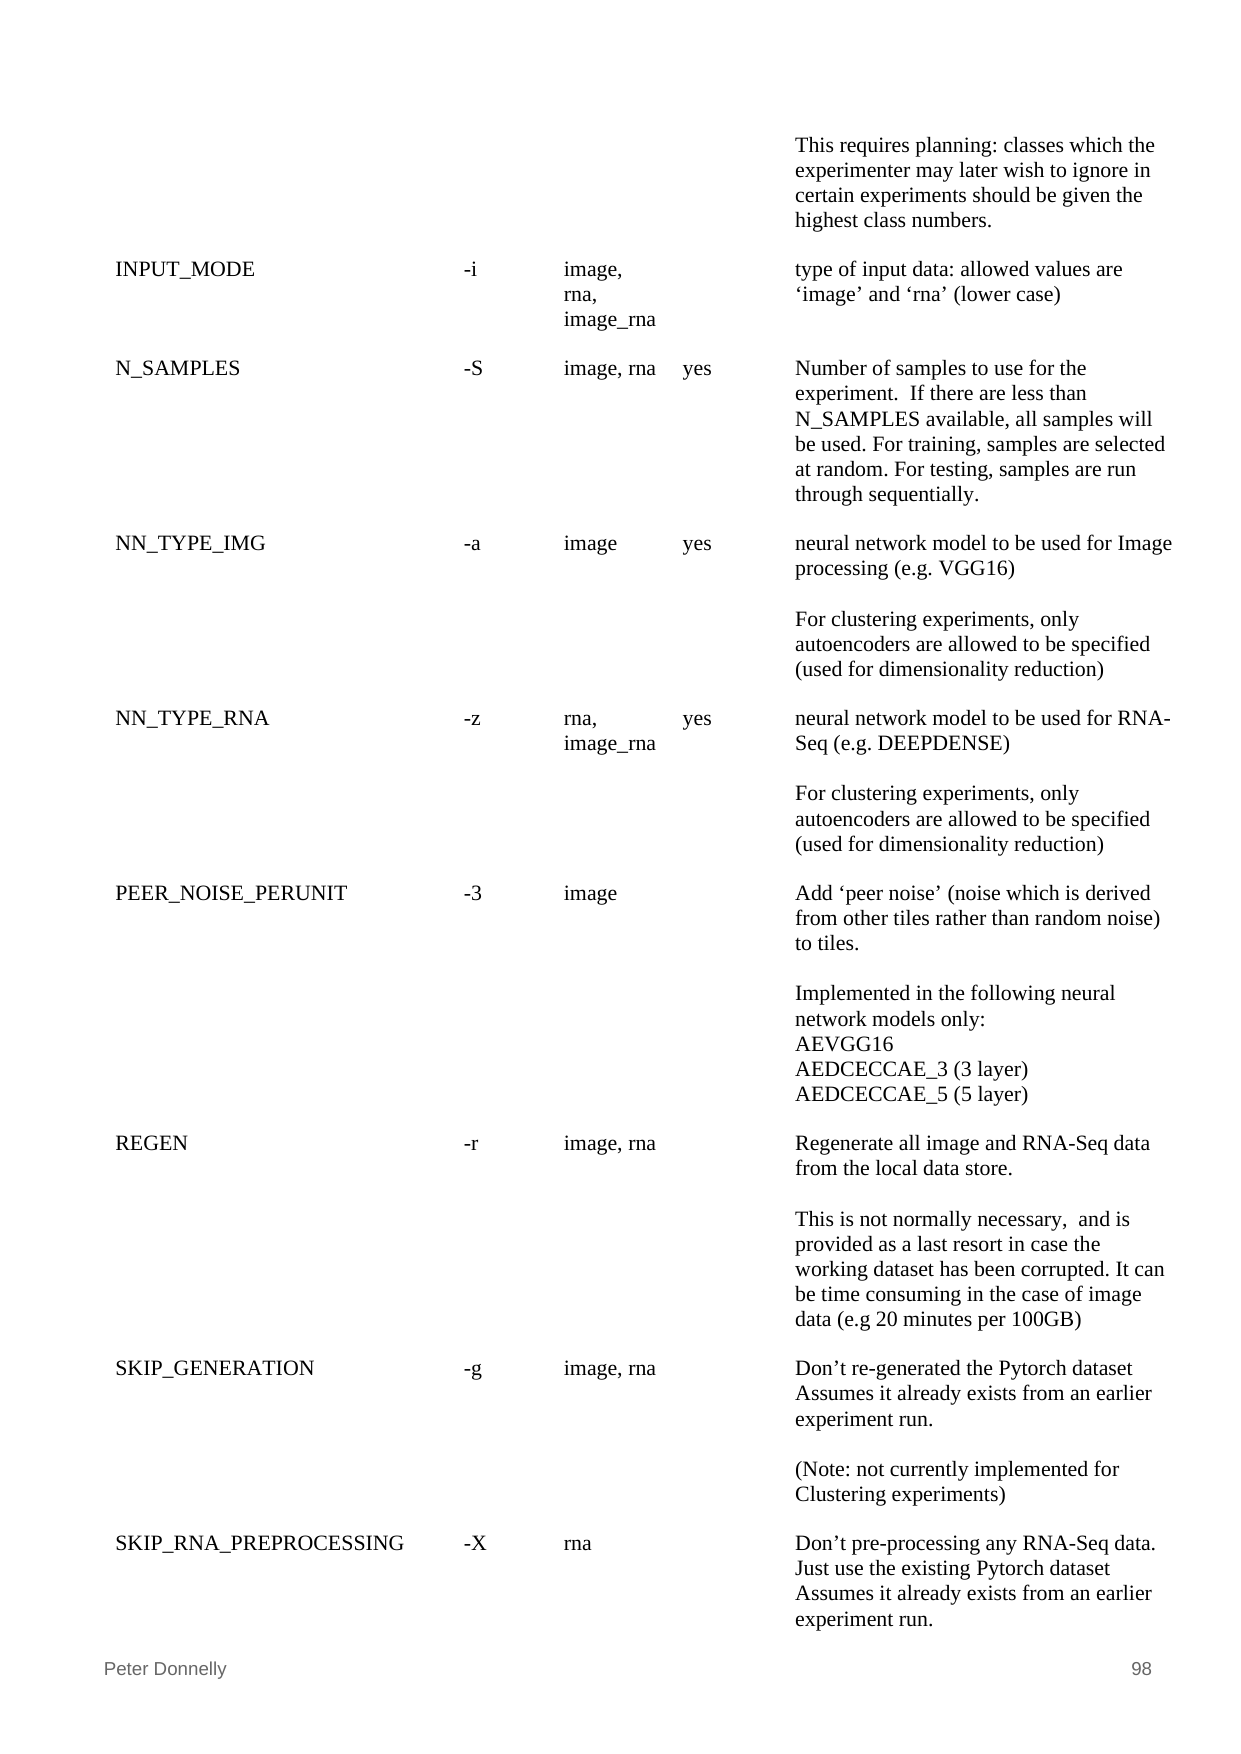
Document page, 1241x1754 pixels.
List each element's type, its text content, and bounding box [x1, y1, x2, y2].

table_cell Don’t pre-processing any RNA-Seq data. Just use the existing Pytorch dataset Assumes it already exists from an earlier experiment run. [783, 1518, 1189, 1642]
table_cell image, rna [552, 343, 671, 518]
table_cell [671, 1343, 783, 1518]
table_cell N_SAMPLES [104, 343, 452, 518]
table_cell Don’t re-generated the Pytorch dataset Assumes it already exists from an earlier experiment run. (Note: not currently implemented for Clustering experiments) [783, 1343, 1189, 1518]
table_cell -r [452, 1118, 552, 1343]
table_cell rna, image_rna [552, 693, 671, 868]
table_cell [671, 868, 783, 1118]
table_cell [671, 1518, 783, 1642]
table_cell [104, 120, 452, 244]
table_cell [671, 244, 783, 343]
table_cell type of input data: allowed values are ‘image’ and ‘rna’ (lower case) [783, 244, 1189, 343]
table_cell [671, 1118, 783, 1343]
table_cell -z [452, 693, 552, 868]
table_cell [552, 120, 671, 244]
table_cell -3 [452, 868, 552, 1118]
table_cell INPUT_MODE [104, 244, 452, 343]
table_cell -g [452, 1343, 552, 1518]
table_cell This requires planning: classes which the experimenter may later wish to ignore in certain experiments should be given the highest class numbers. [783, 120, 1189, 244]
table_cell [452, 120, 552, 244]
table_cell yes [671, 693, 783, 868]
table_cell REGEN [104, 1118, 452, 1343]
table_cell -X [452, 1518, 552, 1642]
table_cell [671, 120, 783, 244]
table_cell yes [671, 518, 783, 693]
table_cell SKIP_RNA_PREPROCESSING [104, 1518, 452, 1642]
table_cell Number of samples to use for the experiment. If there are less than N_SAMPLES available, all samples will be used. For training, samples are selected at random. For testing, samples are run through sequentially. [783, 343, 1189, 518]
table_cell neural network model to be used for Image processing (e.g. VGG16) For clustering experiments, only autoencoders are allowed to be specified (used for dimensionality reduction) [783, 518, 1189, 693]
table_cell -S [452, 343, 552, 518]
table_cell neural network model to be used for RNA-Seq (e.g. DEEPDENSE) For clustering experiments, only autoencoders are allowed to be specified (used for dimensionality reduction) [783, 693, 1189, 868]
table_cell NN_TYPE_IMG [104, 518, 452, 693]
table_cell rna [552, 1518, 671, 1642]
table_cell image, rna [552, 1118, 671, 1343]
table_cell -i [452, 244, 552, 343]
table_cell NN_TYPE_RNA [104, 693, 452, 868]
table_cell SKIP_GENERATION [104, 1343, 452, 1518]
table_cell Regenerate all image and RNA-Seq data from the local data store. This is not normally necessary, and is provided as a last resort in case the working dataset has been corrupted. It can be time consuming in the case of image data (e.g 20 minutes per 100GB) [783, 1118, 1189, 1343]
table_cell image [552, 518, 671, 693]
table_cell PEER_NOISE_PERUNIT [104, 868, 452, 1118]
table_cell image, rna [552, 1343, 671, 1518]
table_cell image [552, 868, 671, 1118]
table_cell yes [671, 343, 783, 518]
table_cell -a [452, 518, 552, 693]
table_cell Add ‘peer noise’ (noise which is derived from other tiles rather than random noise) to tiles. Implemented in the following neural network models only: AEVGG16 AEDCECCAE_3 (3 layer) AEDCECCAE_5 (5 layer) [783, 868, 1189, 1118]
table_cell image, rna, image_rna [552, 244, 671, 343]
